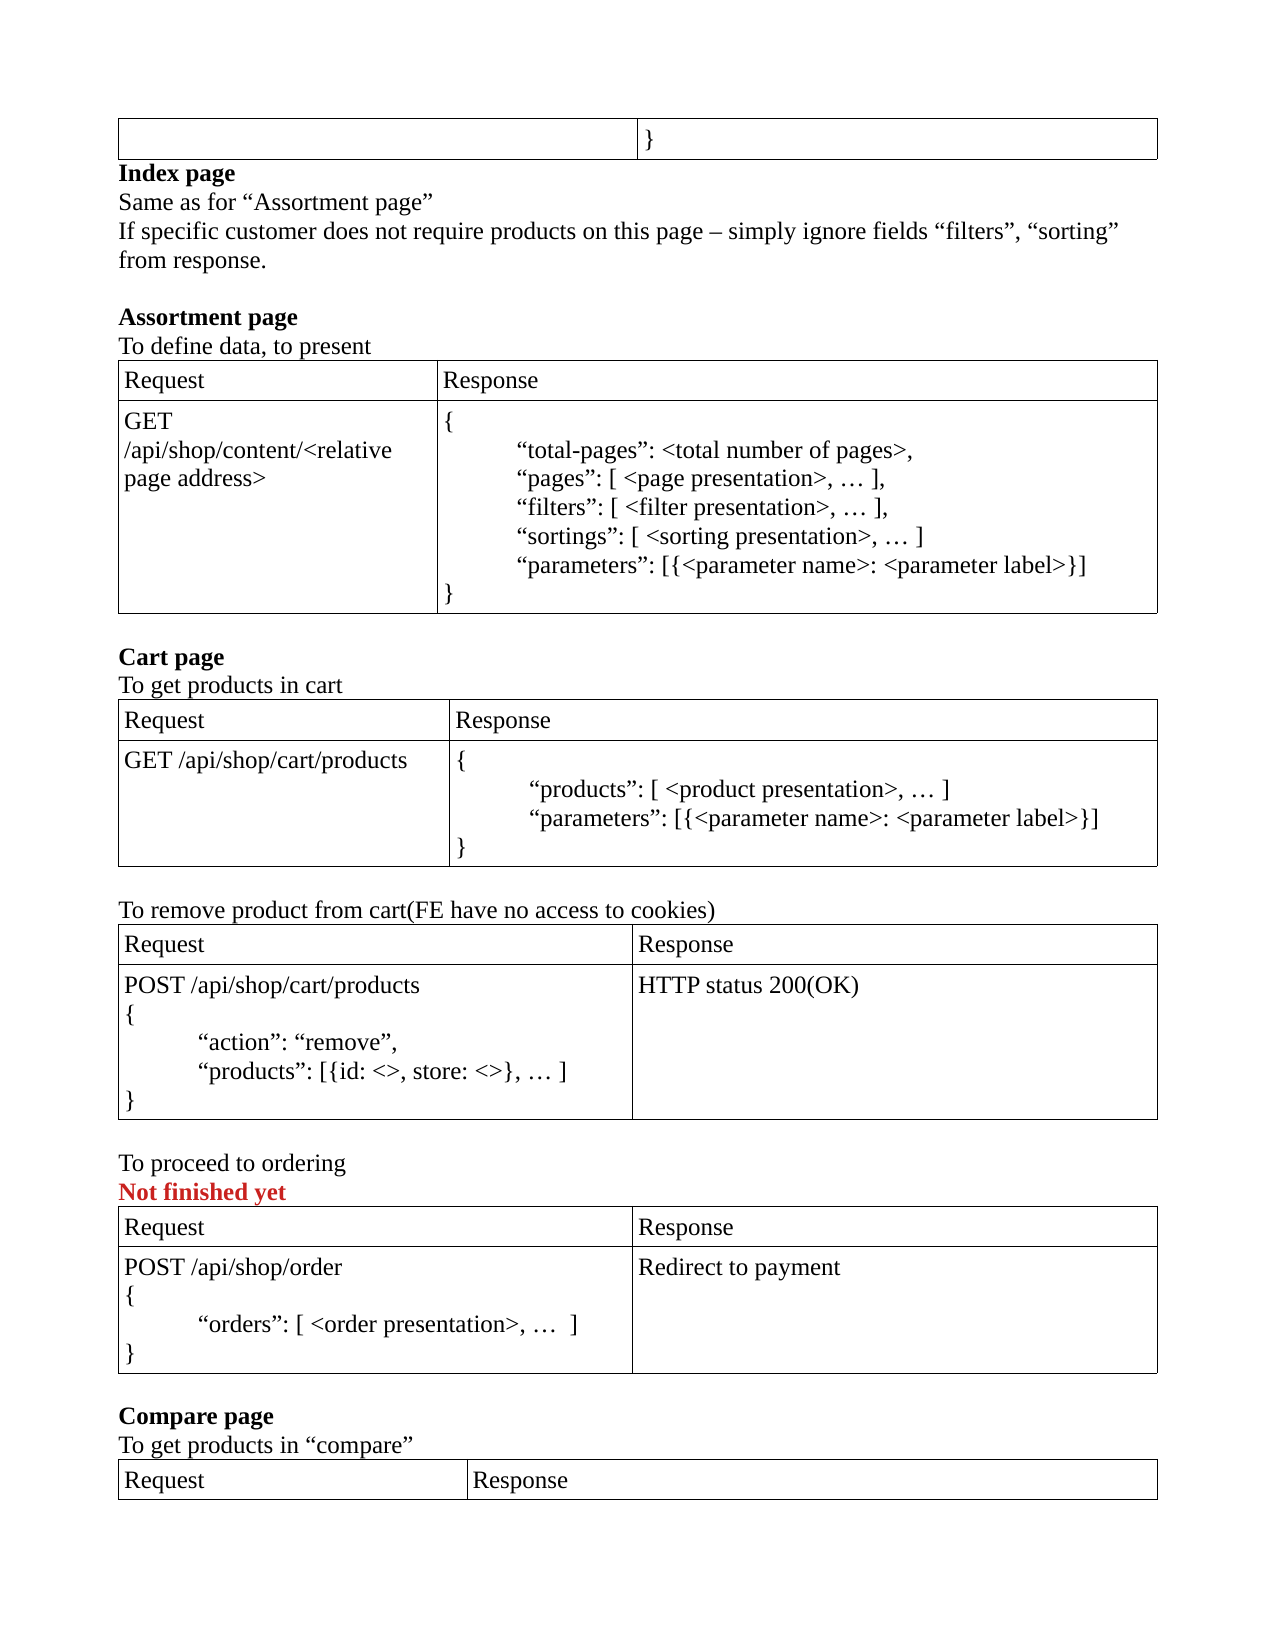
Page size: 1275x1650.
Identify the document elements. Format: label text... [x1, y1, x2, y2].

table_cell [119, 119, 637, 158]
table_header Response [468, 1460, 1157, 1499]
text Index page [118, 160, 1157, 187]
text If specific customer does not require products on this page – simply ignore fields “filters”, “sorting” from response. [118, 216, 1157, 273]
table_header Request [119, 925, 632, 964]
text To get products in “compare” [118, 1430, 1157, 1459]
table_header Request [119, 1207, 632, 1246]
text Cart page [118, 642, 1157, 671]
text To remove product from cart(FE have no access to cookies) [118, 895, 1157, 924]
text To get products in cart [118, 671, 1157, 699]
text To proceed to ordering [118, 1148, 1157, 1177]
text Assortment page [118, 302, 1157, 331]
table_header Request [119, 700, 449, 739]
table_header Response [633, 1207, 1157, 1246]
text To define data, to present [118, 331, 1157, 360]
table_cell { “products”: [ <product presentation>, … ] “parameters”: [{<parameter name>: <parameter label>}] } [450, 741, 1157, 866]
table_cell POST /api/shop/order { “orders”: [ <order presentation>, … ] } [119, 1247, 632, 1373]
table_cell Redirect to payment [633, 1247, 1157, 1373]
text Not finished yet [118, 1177, 1157, 1206]
table_cell HTTP status 200(OK) [633, 965, 1157, 1119]
text Same as for “Assortment page” [118, 187, 1157, 216]
table_cell GET /api/shop/cart/products [119, 741, 449, 866]
table_header Response [633, 925, 1157, 964]
text Compare page [118, 1401, 1157, 1430]
table_cell } [638, 119, 1157, 158]
table_cell { “total-pages”: <total number of pages>, “pages”: [ <page presentation>, … ], “filters”: [ <filter presentation>, … ], “sortings”: [ <sorting presentation>, … ] “parameters”: [{<parameter name>: <parameter label>}] } [438, 401, 1157, 613]
table_header Response [438, 361, 1157, 400]
table_cell GET /api/shop/content/<relative page address> [119, 401, 437, 613]
table_header Request [119, 361, 437, 400]
table_header Request [119, 1460, 467, 1499]
table_header Response [450, 700, 1157, 739]
table_cell POST /api/shop/cart/products { “action”: “remove”, “products”: [{id: <>, store: <>}, … ] } [119, 965, 632, 1119]
